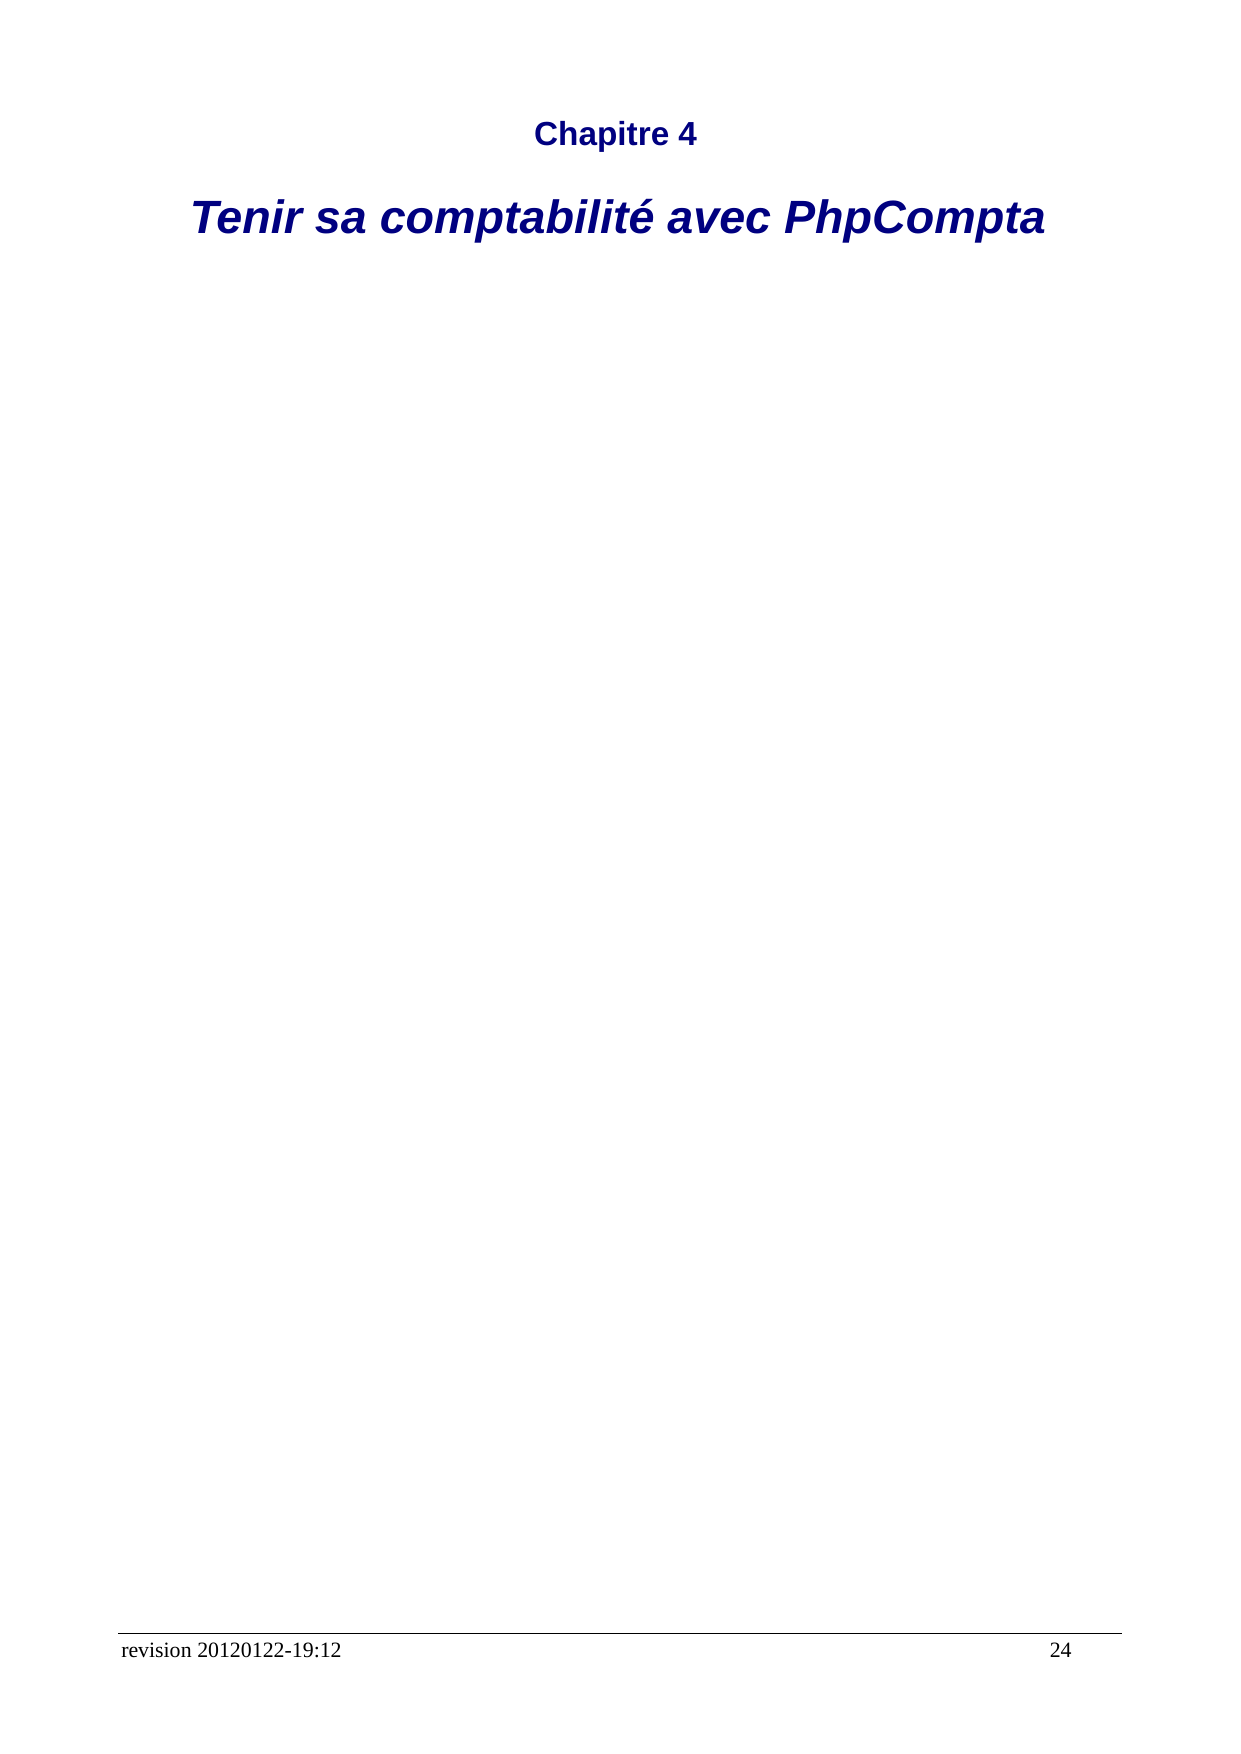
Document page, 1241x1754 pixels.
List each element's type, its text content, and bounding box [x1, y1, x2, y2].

subtitle Chapitre 4 [118, 113, 1122, 152]
subtitle Tenir sa comptabilité avec PhpCompta [118, 189, 1122, 243]
